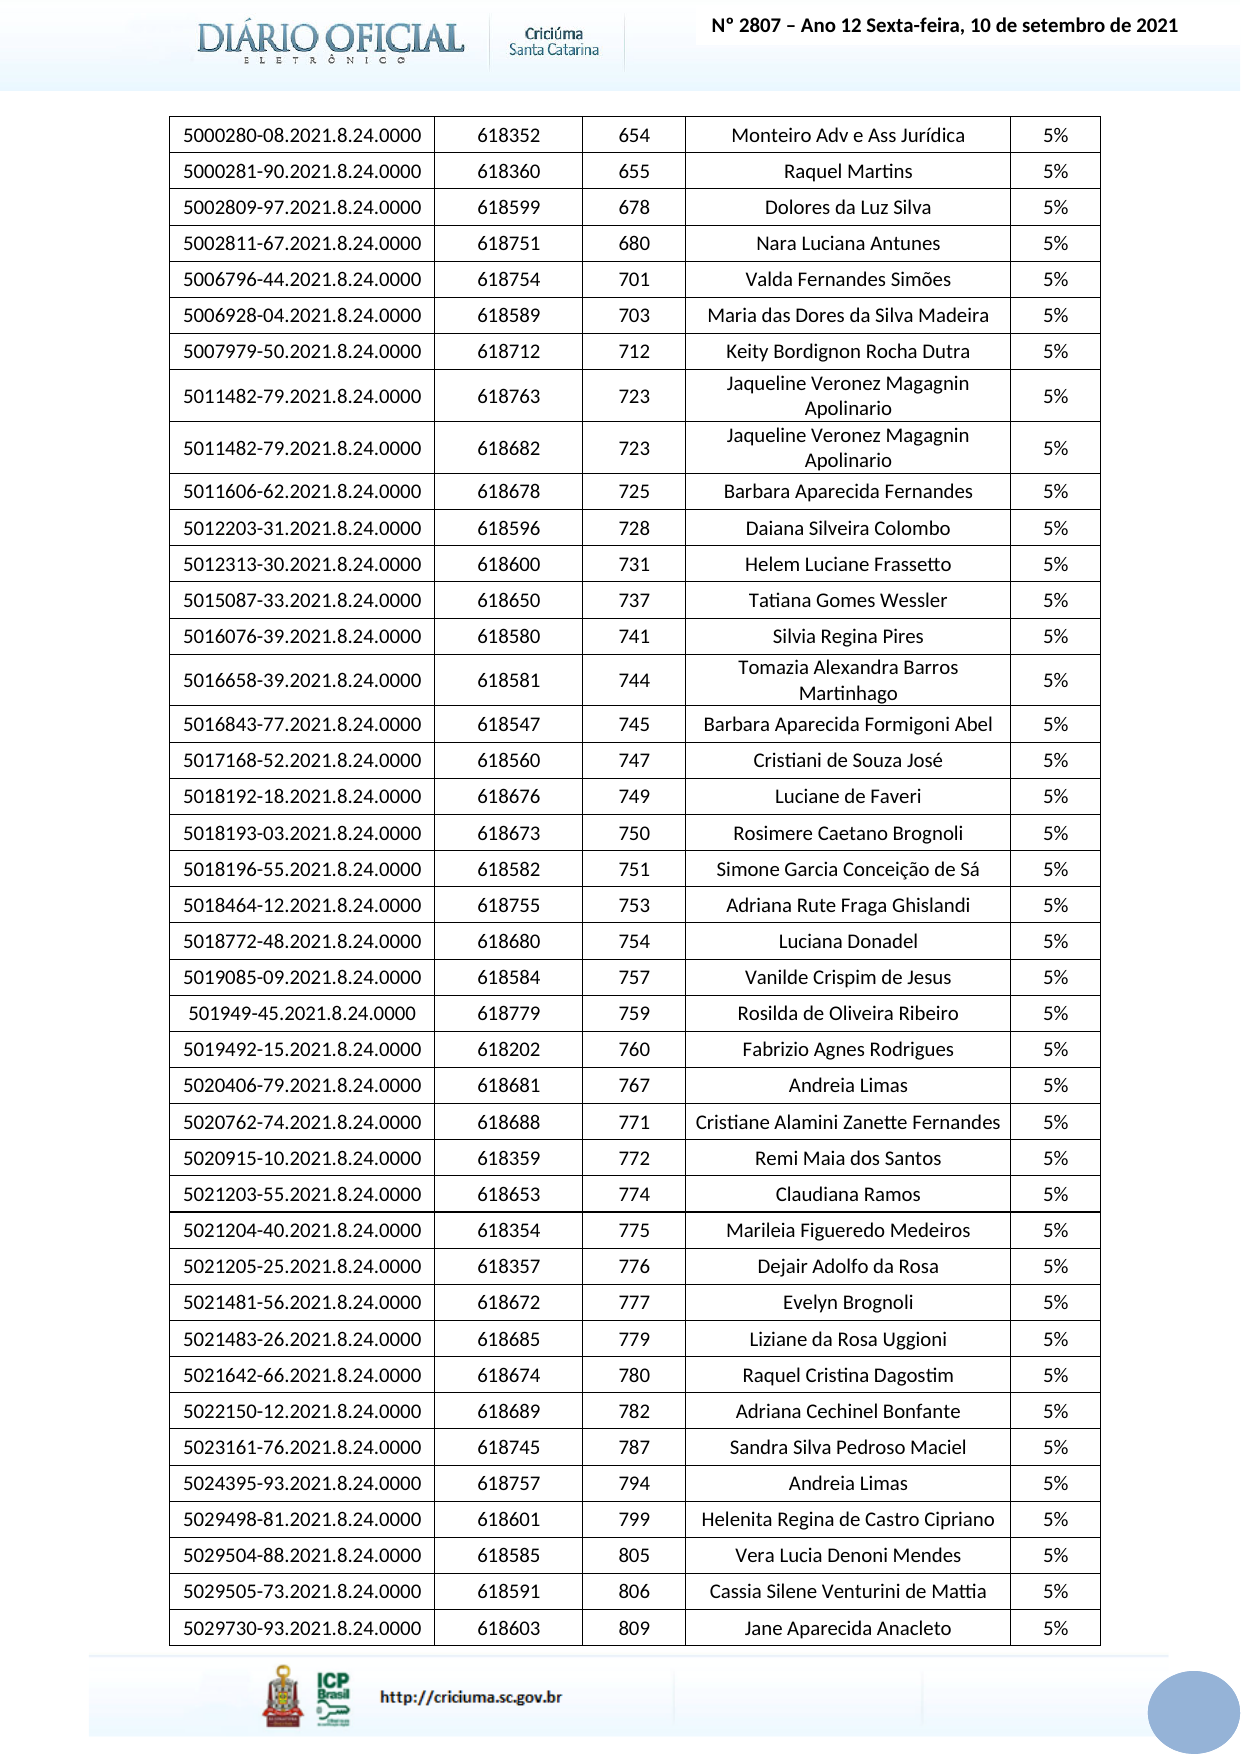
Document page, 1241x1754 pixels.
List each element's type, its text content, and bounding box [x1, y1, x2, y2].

table_cell 5029504-88.2021.8.24.0000 [170, 1538, 434, 1573]
table_cell 5021642-66.2021.8.24.0000 [170, 1357, 434, 1392]
table_cell 618581 [435, 655, 582, 705]
table_cell 5019492-15.2021.8.24.0000 [170, 1032, 434, 1067]
table_cell Nara Luciana Antunes [686, 226, 1010, 261]
table_cell 725 [583, 474, 685, 509]
table_cell Luciane de Faveri [686, 779, 1010, 814]
table_cell 5% [1011, 422, 1100, 473]
table_cell 799 [583, 1502, 685, 1537]
table_cell 5% [1011, 655, 1100, 705]
table_cell 618745 [435, 1429, 582, 1464]
table_cell 618580 [435, 619, 582, 653]
table_cell 618653 [435, 1176, 582, 1211]
table_cell 5029505-73.2021.8.24.0000 [170, 1574, 434, 1609]
table_cell Vera Lucia Denoni Mendes [686, 1538, 1010, 1573]
table_cell 5% [1011, 474, 1100, 509]
table_cell Claudiana Ramos [686, 1176, 1010, 1211]
table_cell 750 [583, 815, 685, 850]
table_cell 618582 [435, 851, 582, 886]
table_cell Raquel Martins [686, 153, 1010, 188]
table_cell 805 [583, 1538, 685, 1573]
table_cell 5016658-39.2021.8.24.0000 [170, 655, 434, 705]
table_cell 5% [1011, 370, 1100, 421]
table_cell 618673 [435, 815, 582, 850]
table_cell 618681 [435, 1068, 582, 1103]
table_cell 5% [1011, 1249, 1100, 1284]
table_cell 5018772-48.2021.8.24.0000 [170, 923, 434, 958]
table_cell 618680 [435, 923, 582, 958]
table_cell 775 [583, 1213, 685, 1248]
table_cell 5011606-62.2021.8.24.0000 [170, 474, 434, 509]
table_cell Jaqueline Veronez Magagnin Apolinario [686, 422, 1010, 473]
table_cell 5% [1011, 510, 1100, 545]
table_cell Silvia Regina Pires [686, 619, 1010, 653]
table_cell 618754 [435, 262, 582, 297]
table_cell 723 [583, 370, 685, 421]
table_cell 5011482-79.2021.8.24.0000 [170, 370, 434, 421]
table_cell 759 [583, 996, 685, 1031]
table_cell 618202 [435, 1032, 582, 1067]
table_cell 618688 [435, 1104, 582, 1139]
table_cell 5021483-26.2021.8.24.0000 [170, 1321, 434, 1356]
table_cell 777 [583, 1285, 685, 1320]
table_cell Keity Bordignon Rocha Dutra [686, 334, 1010, 369]
table_cell Barbara Aparecida Fernandes [686, 474, 1010, 509]
table_cell 5% [1011, 1285, 1100, 1320]
table_cell 618354 [435, 1213, 582, 1248]
table_cell 5021204-40.2021.8.24.0000 [170, 1213, 434, 1248]
table_cell 5% [1011, 546, 1100, 581]
table_cell Cassia Silene Venturini de Mattia [686, 1574, 1010, 1609]
table_cell 501949-45.2021.8.24.0000 [170, 996, 434, 1031]
table_cell Cristiane Alamini Zanette Fernandes [686, 1104, 1010, 1139]
table_cell 618589 [435, 298, 582, 333]
table_cell 618360 [435, 153, 582, 188]
table_cell 618584 [435, 960, 582, 994]
table_cell 757 [583, 960, 685, 994]
table_cell 782 [583, 1393, 685, 1428]
table_cell 5% [1011, 1321, 1100, 1356]
table_cell 618678 [435, 474, 582, 509]
table_cell 772 [583, 1140, 685, 1175]
table_cell 5% [1011, 1357, 1100, 1392]
table_cell 5% [1011, 298, 1100, 333]
table_cell Adriana Rute Fraga Ghislandi [686, 887, 1010, 922]
table_cell 618712 [435, 334, 582, 369]
table_cell 5% [1011, 1574, 1100, 1609]
table_cell 5018196-55.2021.8.24.0000 [170, 851, 434, 886]
table_cell 5% [1011, 582, 1100, 617]
table_cell Barbara Aparecida Formigoni Abel [686, 706, 1010, 742]
table_cell 712 [583, 334, 685, 369]
table_cell 5% [1011, 1538, 1100, 1573]
table_cell 779 [583, 1321, 685, 1356]
table_cell Raquel Cristina Dagostim [686, 1357, 1010, 1392]
table_cell Jaqueline Veronez Magagnin Apolinario [686, 370, 1010, 421]
table_cell 794 [583, 1466, 685, 1501]
table_cell 5021481-56.2021.8.24.0000 [170, 1285, 434, 1320]
table_cell 618352 [435, 117, 582, 152]
table_cell 760 [583, 1032, 685, 1067]
table_cell 5022150-12.2021.8.24.0000 [170, 1393, 434, 1428]
table_cell 5% [1011, 189, 1100, 224]
table_cell 5% [1011, 1032, 1100, 1067]
table_cell 701 [583, 262, 685, 297]
table_cell 5011482-79.2021.8.24.0000 [170, 422, 434, 473]
table_cell Simone Garcia Conceição de Sá [686, 851, 1010, 886]
table_cell Vanilde Crispim de Jesus [686, 960, 1010, 994]
table_cell 618676 [435, 779, 582, 814]
table_cell 5000280-08.2021.8.24.0000 [170, 117, 434, 152]
table_cell 5021203-55.2021.8.24.0000 [170, 1176, 434, 1211]
table_cell 754 [583, 923, 685, 958]
table_cell 654 [583, 117, 685, 152]
table_cell 5% [1011, 1610, 1100, 1645]
table_cell 5% [1011, 1140, 1100, 1175]
table_cell 618603 [435, 1610, 582, 1645]
table_cell Andreia Limas [686, 1068, 1010, 1103]
table_cell Tatiana Gomes Wessler [686, 582, 1010, 617]
table_cell 747 [583, 743, 685, 778]
table_cell 618682 [435, 422, 582, 473]
table_cell 5% [1011, 1104, 1100, 1139]
table_cell 5019085-09.2021.8.24.0000 [170, 960, 434, 994]
table_cell 5002811-67.2021.8.24.0000 [170, 226, 434, 261]
table_cell Remi Maia dos Santos [686, 1140, 1010, 1175]
table_cell 5002809-97.2021.8.24.0000 [170, 189, 434, 224]
table_cell 618755 [435, 887, 582, 922]
table_cell 618650 [435, 582, 582, 617]
table_cell 5029730-93.2021.8.24.0000 [170, 1610, 434, 1645]
table_cell 618674 [435, 1357, 582, 1392]
table_cell Monteiro Adv e Ass Jurídica [686, 117, 1010, 152]
table_cell 618591 [435, 1574, 582, 1609]
table_cell 703 [583, 298, 685, 333]
table_cell Helenita Regina de Castro Cipriano [686, 1502, 1010, 1537]
table_cell Adriana Cechinel Bonfante [686, 1393, 1010, 1428]
table_cell Luciana Donadel [686, 923, 1010, 958]
table_cell 731 [583, 546, 685, 581]
table_cell Evelyn Brognoli [686, 1285, 1010, 1320]
table_cell 5% [1011, 743, 1100, 778]
table_cell 809 [583, 1610, 685, 1645]
table_cell 753 [583, 887, 685, 922]
table_cell 5029498-81.2021.8.24.0000 [170, 1502, 434, 1537]
table_cell 751 [583, 851, 685, 886]
table_cell 618672 [435, 1285, 582, 1320]
table_cell 5015087-33.2021.8.24.0000 [170, 582, 434, 617]
table_cell 745 [583, 706, 685, 742]
table_cell 5% [1011, 923, 1100, 958]
table_cell 5006796-44.2021.8.24.0000 [170, 262, 434, 297]
table_cell 5021205-25.2021.8.24.0000 [170, 1249, 434, 1284]
table_cell 618547 [435, 706, 582, 742]
table_cell 5% [1011, 887, 1100, 922]
table_cell 5012203-31.2021.8.24.0000 [170, 510, 434, 545]
table_cell 776 [583, 1249, 685, 1284]
table_cell Valda Fernandes Simões [686, 262, 1010, 297]
table_cell 767 [583, 1068, 685, 1103]
table_cell Dolores da Luz Silva [686, 189, 1010, 224]
table_cell 618600 [435, 546, 582, 581]
table_cell 618601 [435, 1502, 582, 1537]
table_cell 5% [1011, 1393, 1100, 1428]
table_cell 5020406-79.2021.8.24.0000 [170, 1068, 434, 1103]
table_cell 5006928-04.2021.8.24.0000 [170, 298, 434, 333]
table_cell 5016076-39.2021.8.24.0000 [170, 619, 434, 653]
table_cell 780 [583, 1357, 685, 1392]
table_cell 5% [1011, 262, 1100, 297]
table_cell 744 [583, 655, 685, 705]
table_cell 5% [1011, 779, 1100, 814]
table_cell 5% [1011, 851, 1100, 886]
table_cell 5% [1011, 1176, 1100, 1211]
table_cell 618596 [435, 510, 582, 545]
table_cell 5018193-03.2021.8.24.0000 [170, 815, 434, 850]
table_cell 741 [583, 619, 685, 653]
table_cell 787 [583, 1429, 685, 1464]
table_cell 5% [1011, 334, 1100, 369]
table_cell 5% [1011, 960, 1100, 994]
table_cell 5% [1011, 117, 1100, 152]
table_cell 774 [583, 1176, 685, 1211]
table_cell Marileia Figueredo Medeiros [686, 1213, 1010, 1248]
table_cell 5% [1011, 1429, 1100, 1464]
table_cell Rosimere Caetano Brognoli [686, 815, 1010, 850]
table_cell 723 [583, 422, 685, 473]
table_cell 5018192-18.2021.8.24.0000 [170, 779, 434, 814]
table_cell 618689 [435, 1393, 582, 1428]
table_cell Rosilda de Oliveira Ribeiro [686, 996, 1010, 1031]
table_cell 737 [583, 582, 685, 617]
table_cell 655 [583, 153, 685, 188]
table_cell 5016843-77.2021.8.24.0000 [170, 706, 434, 742]
table_cell 5020762-74.2021.8.24.0000 [170, 1104, 434, 1139]
table_cell 5000281-90.2021.8.24.0000 [170, 153, 434, 188]
table_cell 618685 [435, 1321, 582, 1356]
table_cell Sandra Silva Pedroso Maciel [686, 1429, 1010, 1464]
table_cell 678 [583, 189, 685, 224]
table_cell 618357 [435, 1249, 582, 1284]
table_cell 5007979-50.2021.8.24.0000 [170, 334, 434, 369]
table_cell 5018464-12.2021.8.24.0000 [170, 887, 434, 922]
table_cell 5% [1011, 226, 1100, 261]
table_cell 806 [583, 1574, 685, 1609]
table_cell 5% [1011, 1213, 1100, 1248]
table_cell Daiana Silveira Colombo [686, 510, 1010, 545]
table_cell 618763 [435, 370, 582, 421]
table_cell Tomazia Alexandra Barros Martinhago [686, 655, 1010, 705]
table_cell 618359 [435, 1140, 582, 1175]
table_cell 5017168-52.2021.8.24.0000 [170, 743, 434, 778]
table_cell 618599 [435, 189, 582, 224]
table_cell 618751 [435, 226, 582, 261]
table_cell 5024395-93.2021.8.24.0000 [170, 1466, 434, 1501]
table_cell Helem Luciane Frassetto [686, 546, 1010, 581]
table_cell 5% [1011, 706, 1100, 742]
table_cell 5% [1011, 1466, 1100, 1501]
table_cell 5% [1011, 153, 1100, 188]
table_cell 728 [583, 510, 685, 545]
table_cell Liziane da Rosa Uggioni [686, 1321, 1010, 1356]
table_cell 5023161-76.2021.8.24.0000 [170, 1429, 434, 1464]
table_cell 5% [1011, 1502, 1100, 1537]
table_cell Andreia Limas [686, 1466, 1010, 1501]
table_cell Cristiani de Souza José [686, 743, 1010, 778]
table_cell 618757 [435, 1466, 582, 1501]
table_cell Maria das Dores da Silva Madeira [686, 298, 1010, 333]
table_cell Fabrizio Agnes Rodrigues [686, 1032, 1010, 1067]
table_cell 5020915-10.2021.8.24.0000 [170, 1140, 434, 1175]
table_cell 5012313-30.2021.8.24.0000 [170, 546, 434, 581]
table_cell 680 [583, 226, 685, 261]
table_cell 5% [1011, 815, 1100, 850]
table_cell 771 [583, 1104, 685, 1139]
table_cell 618779 [435, 996, 582, 1031]
table_cell Dejair Adolfo da Rosa [686, 1249, 1010, 1284]
table_cell 618585 [435, 1538, 582, 1573]
table_cell 618560 [435, 743, 582, 778]
table_cell 5% [1011, 619, 1100, 653]
table_cell 5% [1011, 996, 1100, 1031]
table_cell 5% [1011, 1068, 1100, 1103]
table_cell Jane Aparecida Anacleto [686, 1610, 1010, 1645]
table_cell 749 [583, 779, 685, 814]
